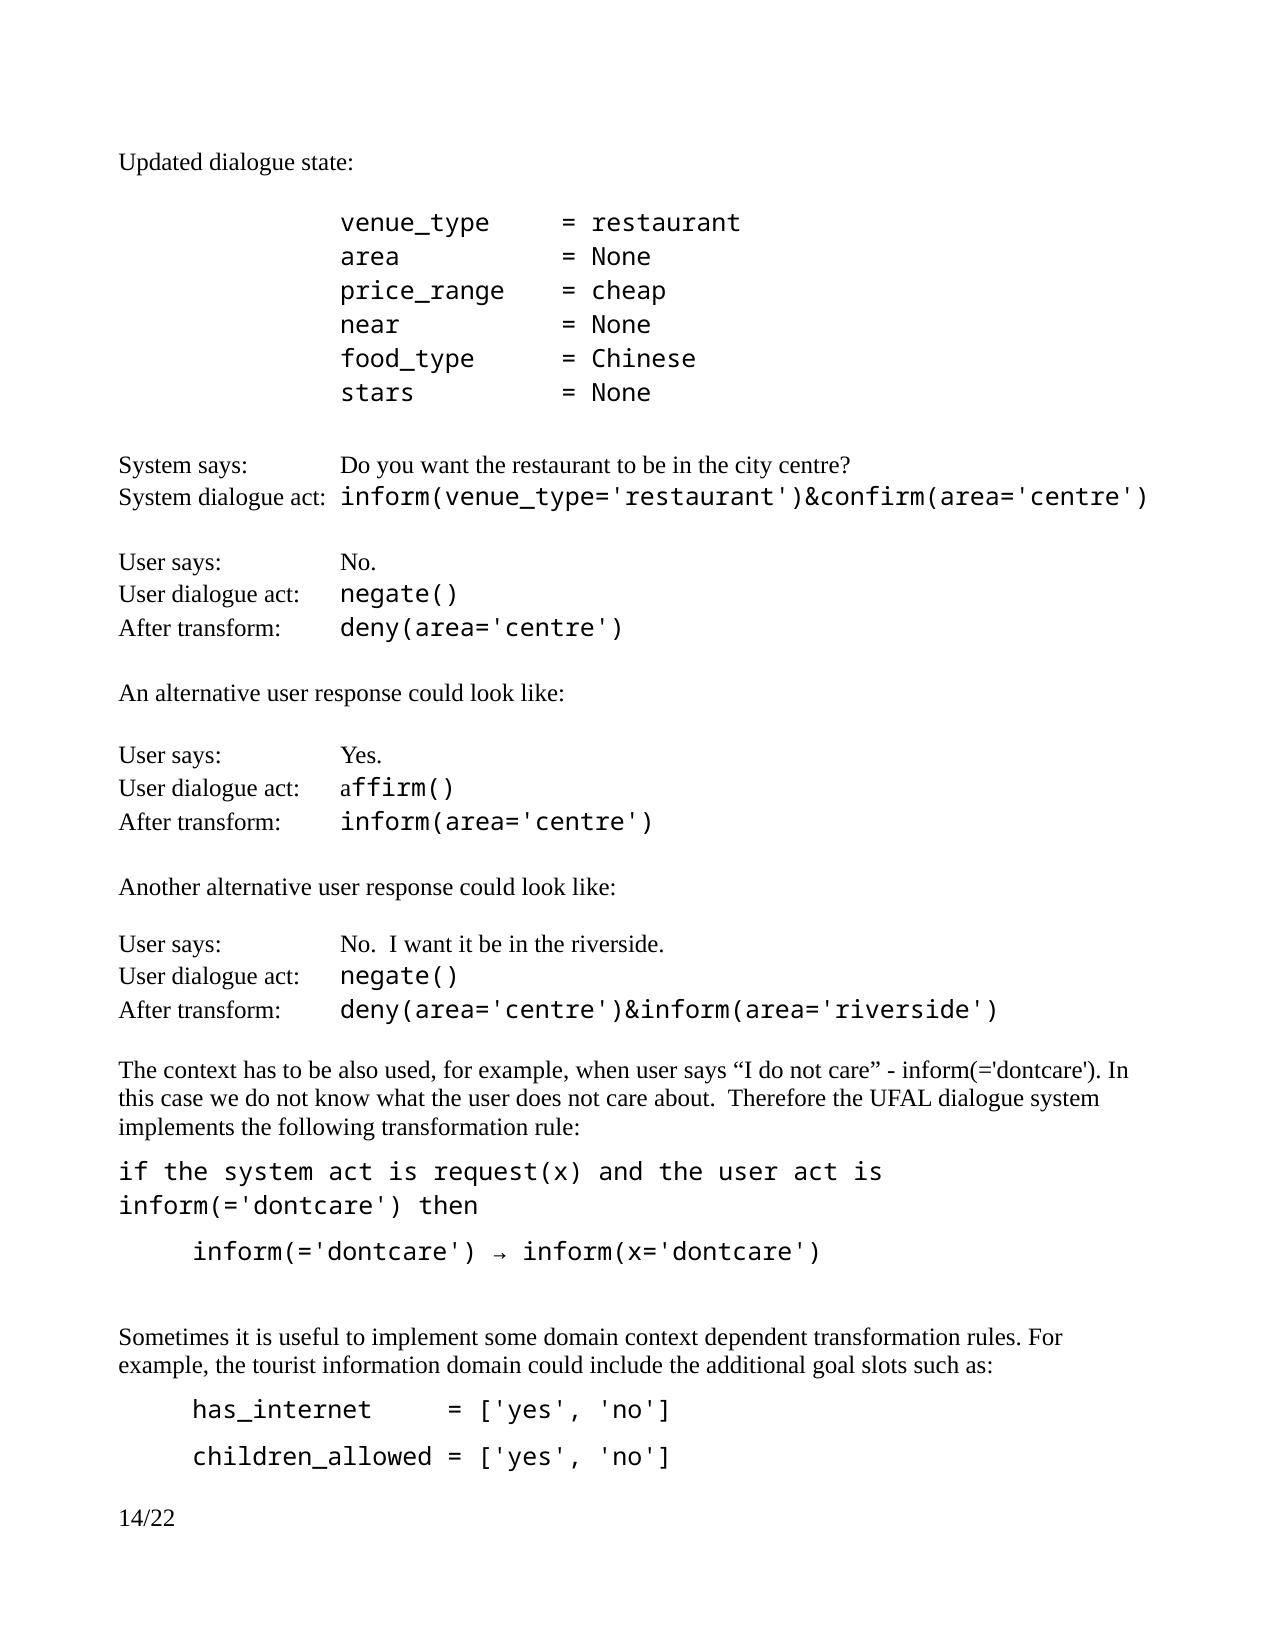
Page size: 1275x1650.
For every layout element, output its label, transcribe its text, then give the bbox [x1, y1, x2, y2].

text User dialogue act: negate() [118, 958, 1157, 992]
text System says: Do you want the restaurant to be in the city centre? [118, 450, 1157, 479]
text After transform: deny(area='centre')&inform(area='riverside') [118, 992, 1157, 1026]
text price_range = cheap [118, 272, 1157, 307]
text children_allowed = ['yes', 'no'] [118, 1438, 1157, 1472]
text An alternative user response could look like: [118, 678, 1157, 707]
text area = None [118, 238, 1157, 272]
text User says: No. I want it be in the riverside. [118, 929, 1157, 958]
text System dialogue act: inform(venue_type='restaurant')&confirm(area='centre') [118, 479, 1157, 513]
text food_type = Chinese [118, 341, 1157, 375]
text venue_type = restaurant [118, 204, 1157, 238]
text User says: No. [118, 547, 1157, 576]
text if the system act is request(x) and the user act is inform(='dontcare') then [118, 1153, 1157, 1222]
text After transform: deny(area='centre') [118, 610, 1157, 644]
text has_internet = ['yes', 'no'] [118, 1392, 1157, 1426]
text User says: Yes. [118, 741, 1157, 769]
text Sometimes it is useful to implement some domain context dependent transformation rules. For example, the tourist information domain could include the additional goal slots such as: [118, 1322, 1157, 1379]
text Updated dialogue state: [118, 147, 1157, 176]
text Another alternative user response could look like: [118, 872, 1157, 900]
text After transform: inform(area='centre') [118, 803, 1157, 837]
text User dialogue act: negate() [118, 576, 1157, 610]
text User dialogue act: affirm() [118, 769, 1157, 803]
text near = None [118, 307, 1157, 341]
text inform(='dontcare') → inform(x='dontcare') [118, 1234, 1157, 1268]
text stars = None [118, 375, 1157, 409]
text The context has to be also used, for example, when user says “I do not care” - inform(='dontcare'). In this case we do not know what the user does not care about. Therefore the UFAL dialogue system implements the following transformation rule: [118, 1055, 1157, 1141]
